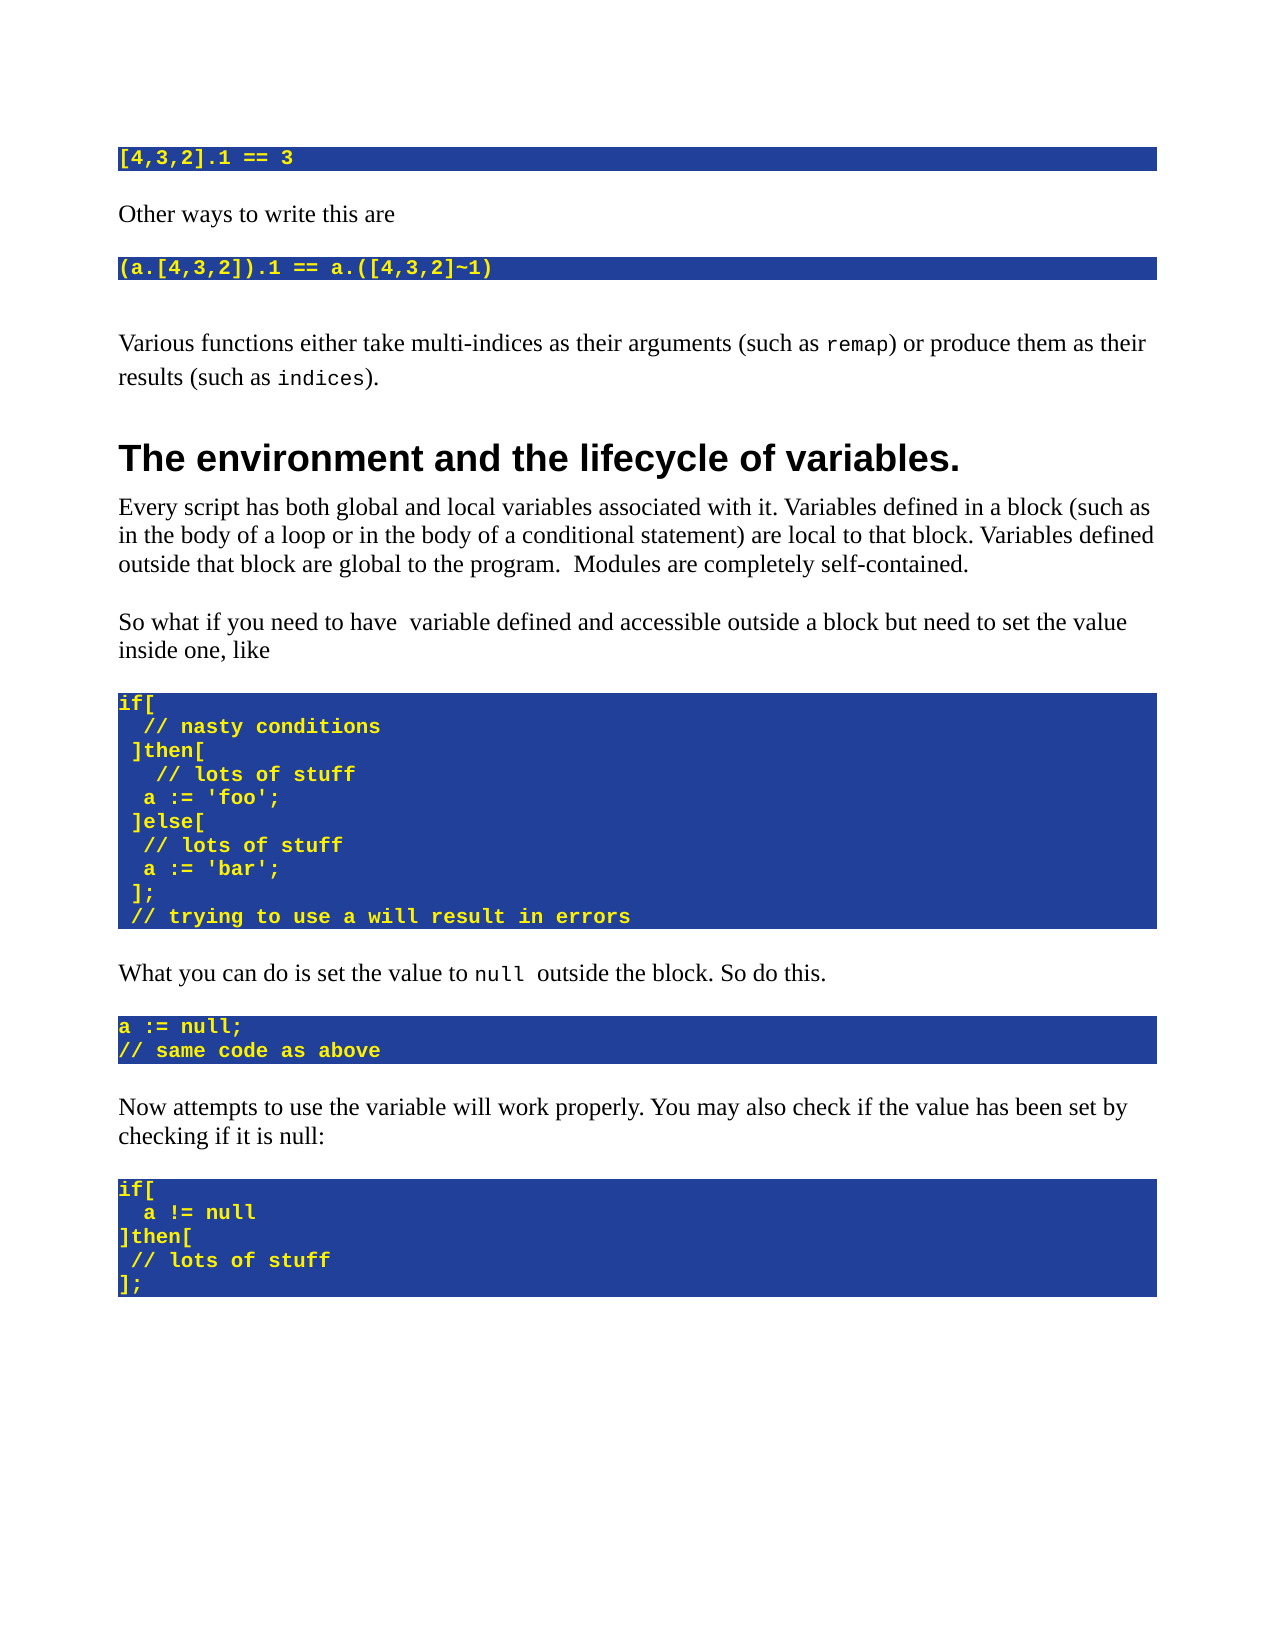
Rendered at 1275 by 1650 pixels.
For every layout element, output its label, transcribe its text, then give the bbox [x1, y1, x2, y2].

text [4,3,2].1 == 3 [118, 147, 1157, 171]
text if[ [118, 693, 1157, 716]
text ]else[ [118, 811, 1157, 835]
text What you can do is set the value to null outside the block. So do this. [118, 929, 1157, 988]
text Various functions either take multi-indices as their arguments (such as remap) or produce them as their results (such as indices). [118, 328, 1157, 391]
text ]; [118, 1273, 1157, 1297]
text // same code as above [118, 1040, 1157, 1064]
text // nasty conditions [118, 716, 1157, 740]
text Other ways to write this are [118, 199, 1157, 228]
text Now attempts to use the variable will work properly. You may also check if the value has been set by checking if it is null: [118, 1092, 1157, 1150]
text Every script has both global and local variables associated with it. Variables defined in a block (such as in the body of a loop or in the body of a conditional statement) are local to that block. Variables defined outside that block are global to the program. Modules are completely self-contained. [118, 492, 1157, 578]
text a := null; [118, 1016, 1157, 1040]
text ]; [118, 882, 1157, 906]
text // lots of stuff [118, 764, 1157, 787]
text a != null [118, 1202, 1157, 1226]
text if[ [118, 1179, 1157, 1202]
subtitle The environment and the lifecycle of variables. [118, 435, 1157, 479]
text ]then[ [118, 740, 1157, 764]
text a := 'bar'; [118, 858, 1157, 882]
text // lots of stuff [118, 1249, 1157, 1273]
text // lots of stuff [118, 835, 1157, 858]
text So what if you need to have variable defined and accessible outside a block but need to set the value inside one, like [118, 607, 1157, 664]
text a := 'foo'; [118, 787, 1157, 811]
text // trying to use a will result in errors [118, 906, 1157, 929]
text (a.[4,3,2]).1 == a.([4,3,2]~1) [118, 257, 1157, 280]
text ]then[ [118, 1226, 1157, 1249]
